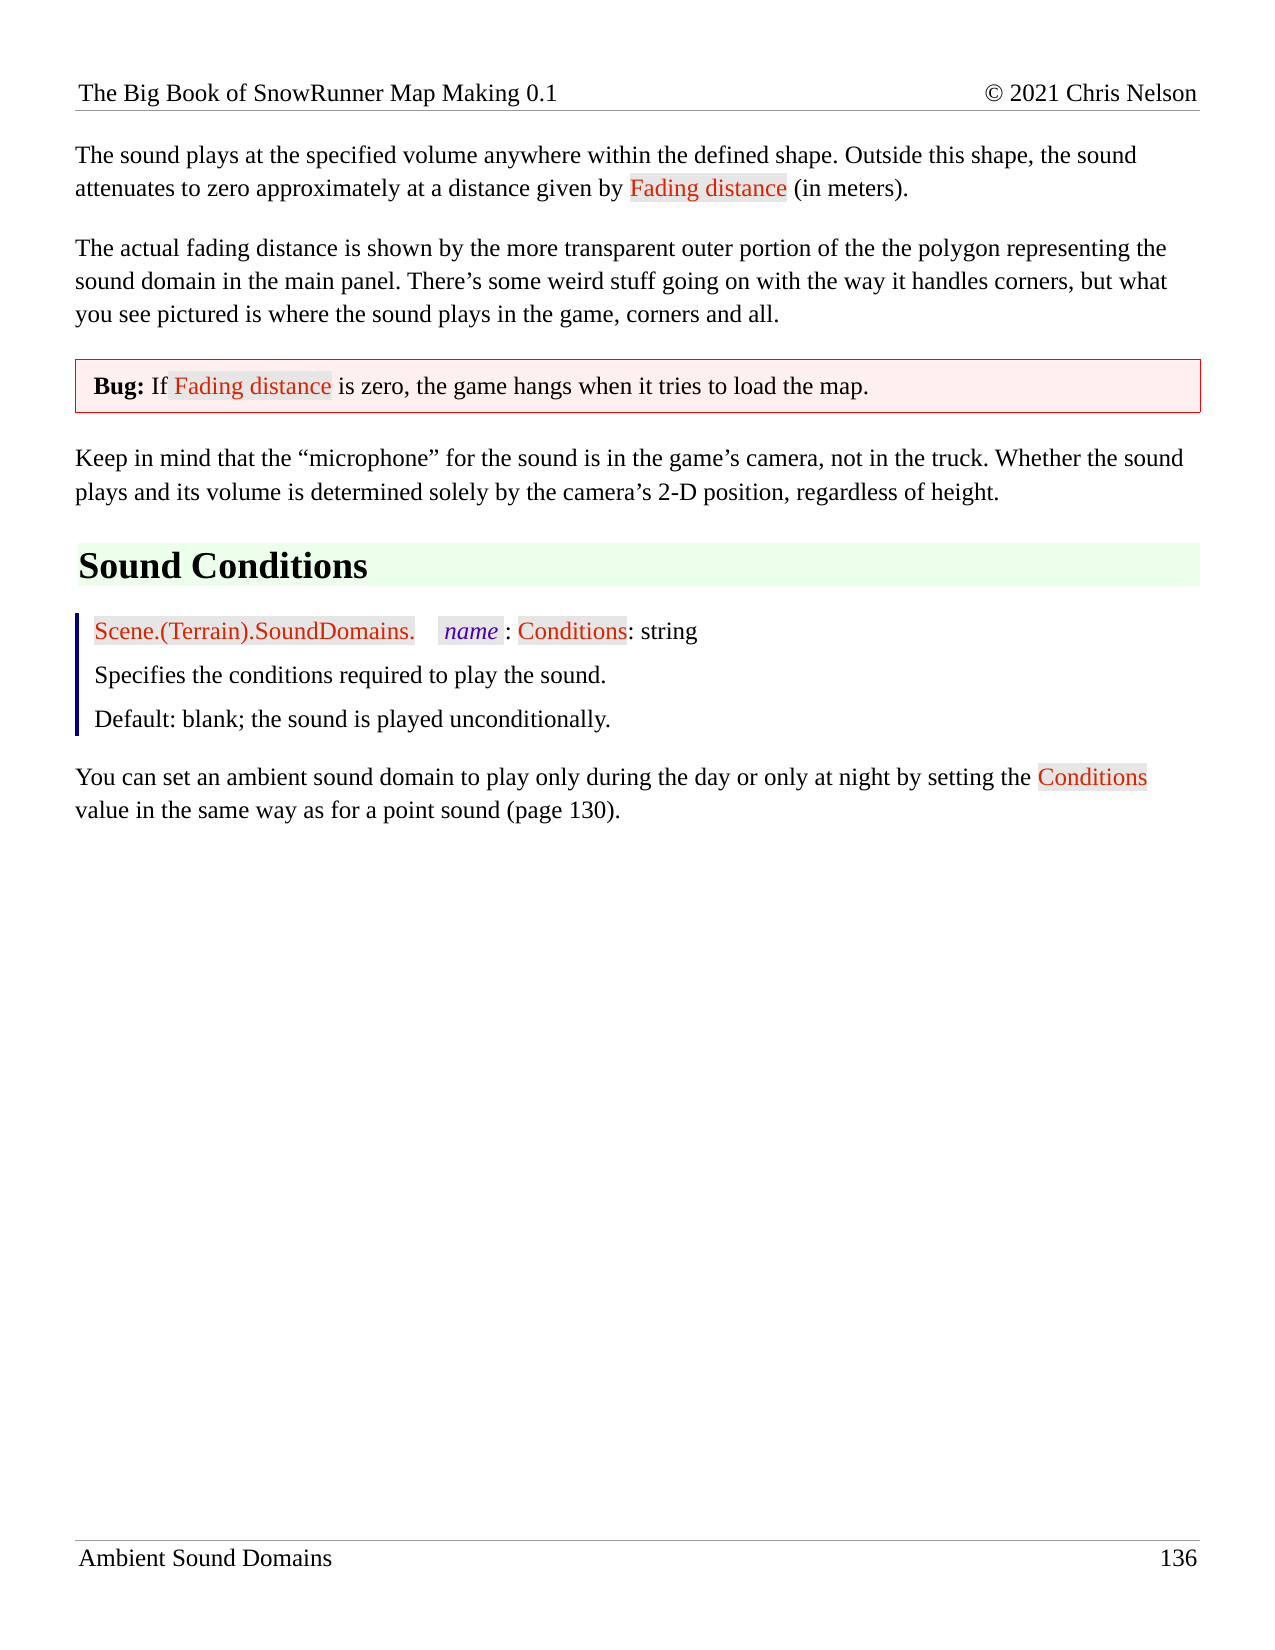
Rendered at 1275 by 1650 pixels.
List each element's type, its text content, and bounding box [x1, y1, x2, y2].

text Scene.(Terrain).SoundDomains. name : Conditions: string [79, 613, 1200, 645]
subtitle Sound Conditions [78, 543, 1200, 586]
text You can set an ambient sound domain to play only during the day or only at night by setting the Conditions value in the same way as for a point sound (page 130). [75, 762, 1200, 824]
text Default: blank; the sound is played unconditionally. [79, 701, 1200, 736]
text The sound plays at the specified volume anywhere within the defined shape. Outside this shape, the sound attenuates to zero approximately at a distance given by Fading distance (in meters). [75, 140, 1200, 202]
text Keep in mind that the “microphone” for the sound is in the game’s camera, not in the truck. Whether the sound plays and its volume is determined solely by the camera’s 2‑D position, regardless of height. [75, 443, 1200, 505]
text The actual fading distance is shown by the more transparent outer portion of the the polygon representing the sound domain in the main panel. There’s some weird stuff going on with the way it handles corners, but what you see pictured is where the sound plays in the game, corners and all. [75, 233, 1200, 328]
text Specifies the conditions required to play the sound. [79, 657, 1200, 689]
list If Fading distance is zero, the game hangs when it tries to load the map. [76, 360, 1200, 412]
